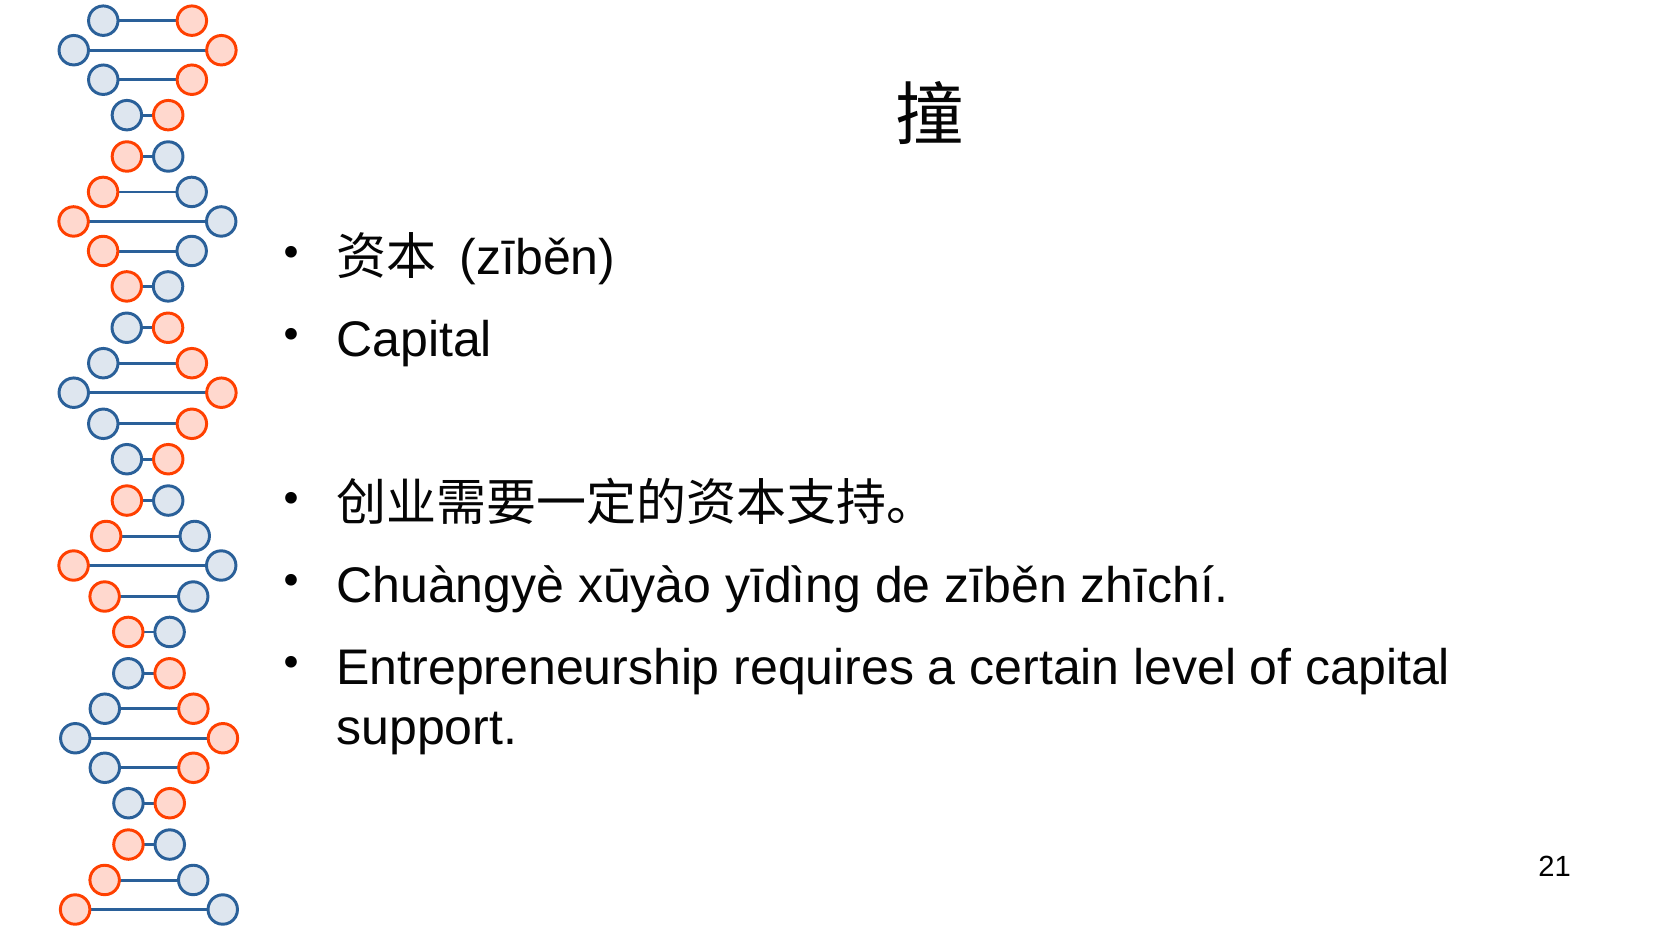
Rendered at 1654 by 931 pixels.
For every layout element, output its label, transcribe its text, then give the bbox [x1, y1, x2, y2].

list 资本 (zīběn) Capital 创业需要一定的资本支持。 Chuàngyè xūyào yīdìng de zīběn zhīchí. Entrepreneurship requires a certain level of capital support. [265, 224, 1595, 764]
title 撞 [265, 35, 1595, 189]
